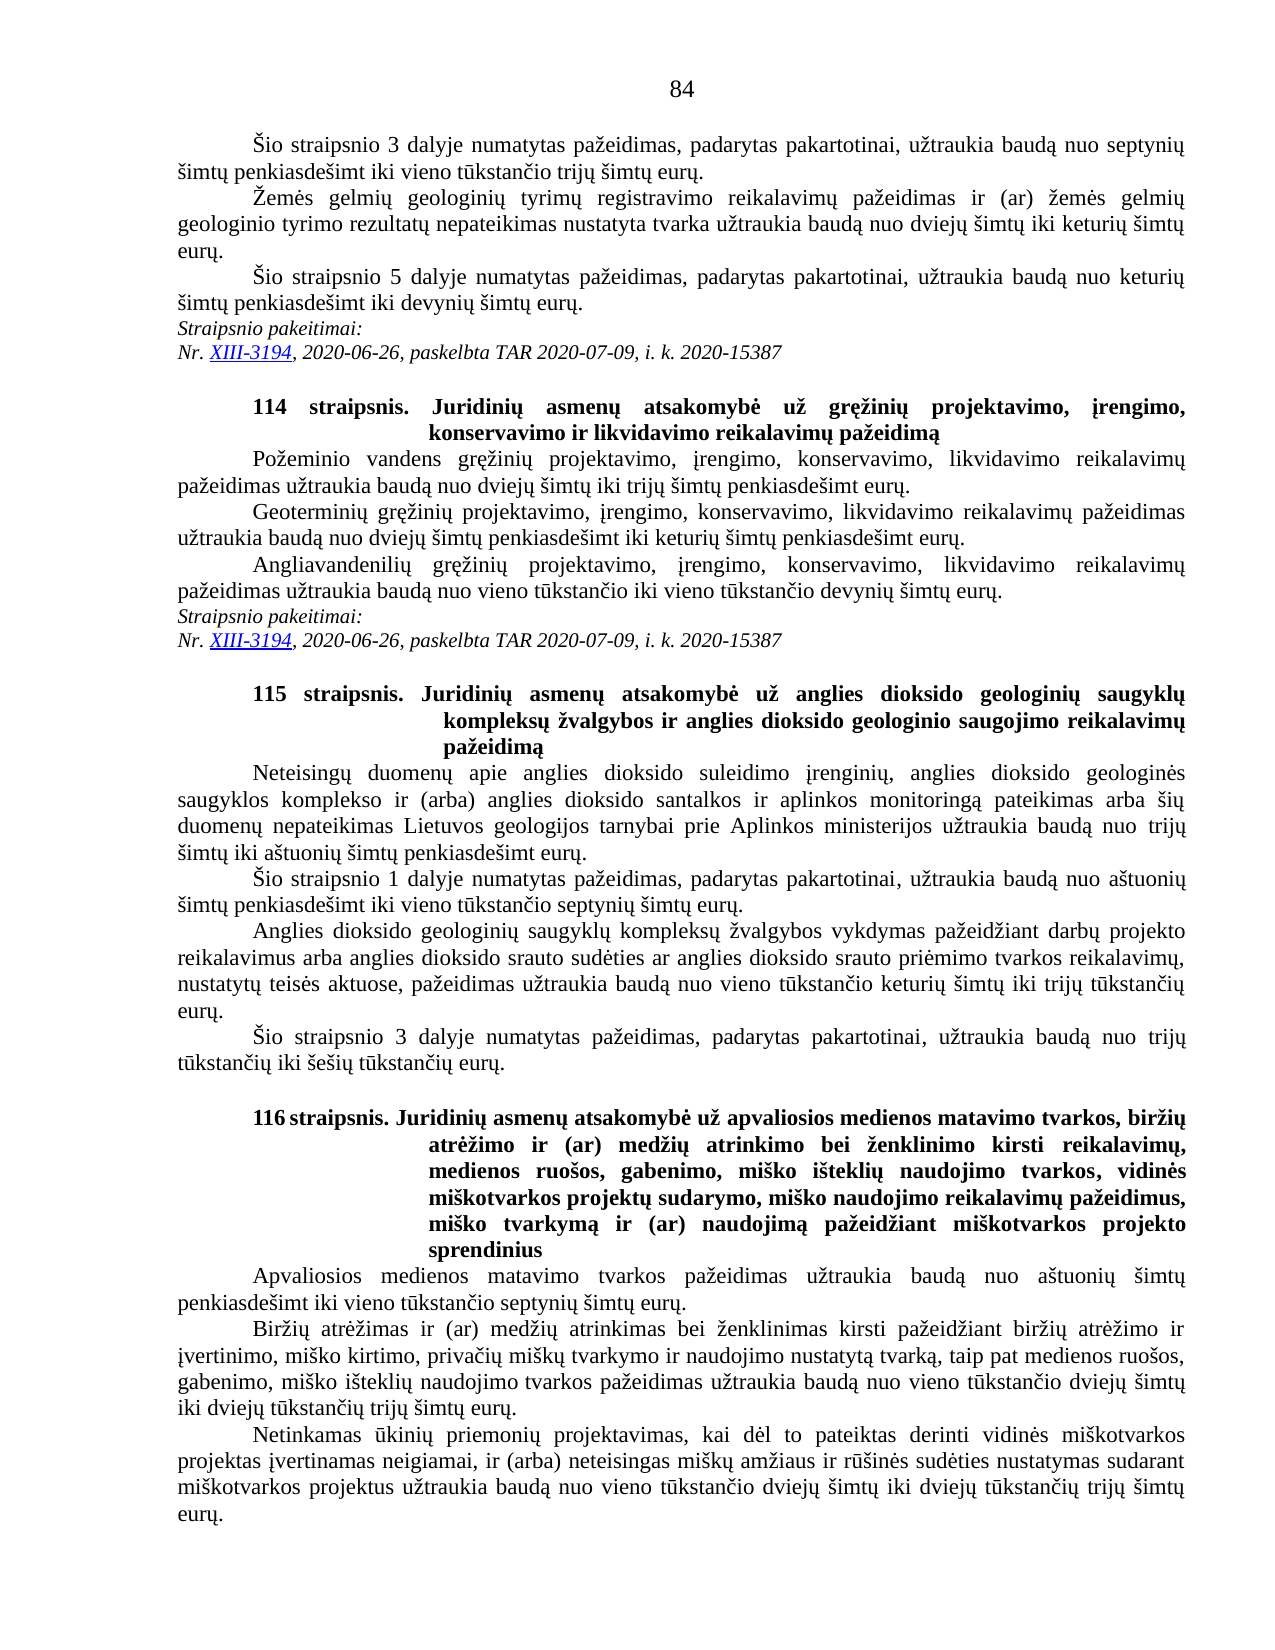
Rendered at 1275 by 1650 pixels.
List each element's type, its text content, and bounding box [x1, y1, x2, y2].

text Šio straipsnio 1 dalyje numatytas pažeidimas, padarytas pakartotinai, užtraukia baudą nuo aštuonių šimtų penkiasdešimt iki vieno tūkstančio septynių šimtų eurų. [177, 865, 1186, 918]
text Geoterminių gręžinių projektavimo, įrengimo, konservavimo, likvidavimo reikalavimų pažeidimas užtraukia baudą nuo dviejų šimtų penkiasdešimt iki keturių šimtų penkiasdešimt eurų. [177, 498, 1186, 551]
text Angliavandenilių gręžinių projektavimo, įrengimo, konservavimo, likvidavimo reikalavimų pažeidimas užtraukia baudą nuo vieno tūkstančio iki vieno tūkstančio devynių šimtų eurų. [177, 551, 1186, 603]
text Straipsnio pakeitimai: [177, 603, 1186, 628]
text Nr. XIII-3194, 2020-06-26, paskelbta TAR 2020-07-09, i. k. 2020-15387 [177, 340, 1186, 364]
text Straipsnio pakeitimai: [177, 316, 1186, 340]
text Šio straipsnio 3 dalyje numatytas pažeidimas, padarytas pakartotinai, užtraukia baudą nuo septynių šimtų penkiasdešimt iki vieno tūkstančio trijų šimtų eurų. [177, 131, 1186, 184]
text 114 straipsnis. Juridinių asmenų atsakomybė už gręžinių projektavimo, įrengimo, konservavimo ir likvidavimo reikalavimų pažeidimą [252, 393, 1186, 445]
text Nr. XIII-3194, 2020-06-26, paskelbta TAR 2020-07-09, i. k. 2020-15387 [177, 628, 1186, 652]
text Netinkamas ūkinių priemonių projektavimas, kai dėl to pateiktas derinti vidinės miškotvarkos projektas įvertinamas neigiamai, ir (arba) neteisingas miškų amžiaus ir rūšinės sudėties nustatymas sudarant miškotvarkos projektus užtraukia baudą nuo vieno tūkstančio dviejų šimtų iki dviejų tūkstančių trijų šimtų eurų. [177, 1421, 1186, 1526]
text 116 straipsnis. Juridinių asmenų atsakomybė už apvaliosios medienos matavimo tvarkos, biržių atrėžimo ir (ar) medžių atrinkimo bei ženklinimo kirsti reikalavimų, medienos ruošos, gabenimo, miško išteklių naudojimo tvarkos, vidinės miškotvarkos projektų sudarymo, miško naudojimo reikalavimų pažeidimus, miško tvarkymą ir (ar) naudojimą pažeidžiant miškotvarkos projekto sprendinius [252, 1104, 1186, 1263]
text Apvaliosios medienos matavimo tvarkos pažeidimas užtraukia baudą nuo aštuonių šimtų penkiasdešimt iki vieno tūkstančio septynių šimtų eurų. [177, 1263, 1186, 1315]
text Šio straipsnio 3 dalyje numatytas pažeidimas, padarytas pakartotinai, užtraukia baudą nuo trijų tūkstančių iki šešių tūkstančių eurų. [177, 1023, 1186, 1076]
text Neteisingų duomenų apie anglies dioksido suleidimo įrenginių, anglies dioksido geologinės saugyklos komplekso ir (arba) anglies dioksido santalkos ir aplinkos monitoringą pateikimas arba šių duomenų nepateikimas Lietuvos geologijos tarnybai prie Aplinkos ministerijos užtraukia baudą nuo trijų šimtų iki aštuonių šimtų penkiasdešimt eurų. [177, 759, 1186, 865]
text Požeminio vandens gręžinių projektavimo, įrengimo, konservavimo, likvidavimo reikalavimų pažeidimas užtraukia baudą nuo dviejų šimtų iki trijų šimtų penkiasdešimt eurų. [177, 445, 1186, 498]
text Anglies dioksido geologinių saugyklų kompleksų žvalgybos vykdymas pažeidžiant darbų projekto reikalavimus arba anglies dioksido srauto sudėties ar anglies dioksido srauto priėmimo tvarkos reikalavimų, nustatytų teisės aktuose, pažeidimas užtraukia baudą nuo vieno tūkstančio keturių šimtų iki trijų tūkstančių eurų. [177, 918, 1186, 1023]
text Šio straipsnio 5 dalyje numatytas pažeidimas, padarytas pakartotinai, užtraukia baudą nuo keturių šimtų penkiasdešimt iki devynių šimtų eurų. [177, 263, 1186, 316]
text Biržių atrėžimas ir (ar) medžių atrinkimas bei ženklinimas kirsti pažeidžiant biržių atrėžimo ir įvertinimo, miško kirtimo, privačių miškų tvarkymo ir naudojimo nustatytą tvarką, taip pat medienos ruošos, gabenimo, miško išteklių naudojimo tvarkos pažeidimas užtraukia baudą nuo vieno tūkstančio dviejų šimtų iki dviejų tūkstančių trijų šimtų eurų. [177, 1315, 1186, 1421]
text Žemės gelmių geologinių tyrimų registravimo reikalavimų pažeidimas ir (ar) žemės gelmių geologinio tyrimo rezultatų nepateikimas nustatyta tvarka užtraukia baudą nuo dviejų šimtų iki keturių šimtų eurų. [177, 184, 1186, 263]
text 115 straipsnis. Juridinių asmenų atsakomybė už anglies dioksido geologinių saugyklų kompleksų žvalgybos ir anglies dioksido geologinio saugojimo reikalavimų pažeidimą [252, 680, 1186, 759]
